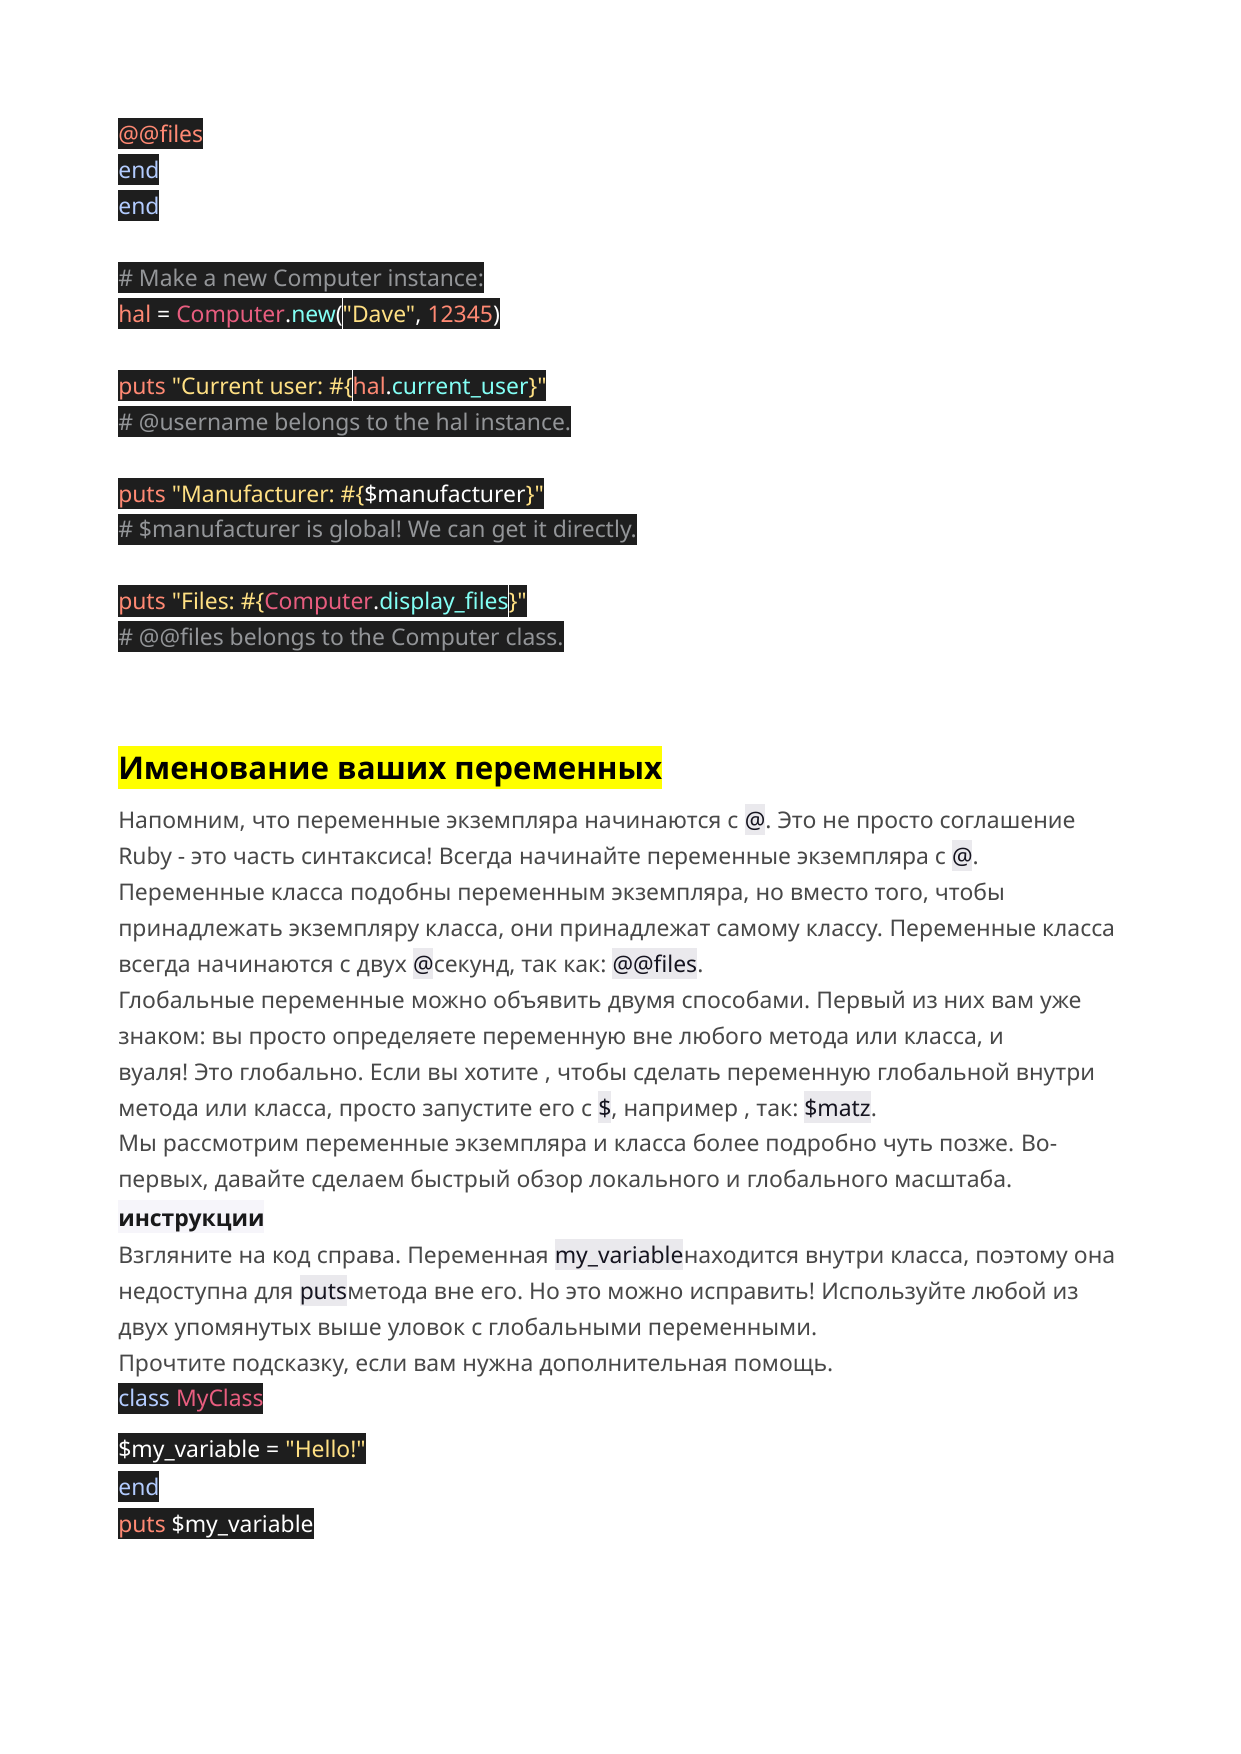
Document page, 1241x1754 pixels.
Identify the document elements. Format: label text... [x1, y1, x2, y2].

text end [118, 1464, 1122, 1502]
text # $manufacturer is global! We can get it directly. [118, 513, 1122, 545]
text @@files [118, 118, 1122, 149]
text Именование ваших переменных [118, 746, 1122, 789]
text Переменные класса подобны переменным экземпляра, но вместо того, чтобы принадлежать экземпляру класса, они принадлежат самому классу. Переменные класса всегда начинаются с двух @секунд, так как: @@files. [118, 876, 1122, 979]
text Мы рассмотрим переменные экземпляра и класса более подробно чуть позже. Во-первых, давайте сделаем быстрый обзор локального и глобального масштаба. [118, 1127, 1122, 1194]
text Напомним, что переменные экземпляра начинаются с @. Это не просто соглашение Ruby - это часть синтаксиса! Всегда начинайте переменные экземпляра с @. [118, 804, 1122, 871]
text puts "Manufacturer: #{$manufacturer}" [118, 477, 1122, 509]
text end [118, 190, 1122, 221]
text Взгляните на код справа. Переменная my_variableнаходится внутри класса, поэтому она недоступна для putsметода вне его. Но это можно исправить! Используйте любой из двух упомянутых выше уловок с глобальными переменными. [118, 1239, 1122, 1342]
text end [118, 154, 1122, 185]
text # @@files belongs to the Computer class. [118, 621, 1122, 652]
text Прочтите подсказку, если вам нужна дополнительная помощь. [118, 1346, 1122, 1378]
text Глобальные переменные можно объявить двумя способами. Первый из них вам уже знаком: вы просто определяете переменную вне любого метода или класса, и вуаля! Это глобально. Если вы хотите , чтобы сделать переменную глобальной внутри метода или класса, просто запустите его с $, например , так: $matz. [118, 984, 1122, 1123]
text $my_variable = "Hello!" [118, 1427, 1122, 1464]
text puts "Current user: #{hal.current_user}" [118, 370, 1122, 401]
text puts "Files: #{Computer.display_files}" [118, 585, 1122, 617]
text # @username belongs to the hal instance. [118, 406, 1122, 437]
text class MyClass [118, 1382, 1122, 1414]
text puts $my_variable [118, 1502, 1122, 1539]
subtitle инструкции [118, 1199, 1122, 1233]
text # Make a new Computer instance: [118, 262, 1122, 293]
text hal = Computer.new("Dave", 12345) [118, 298, 1122, 329]
